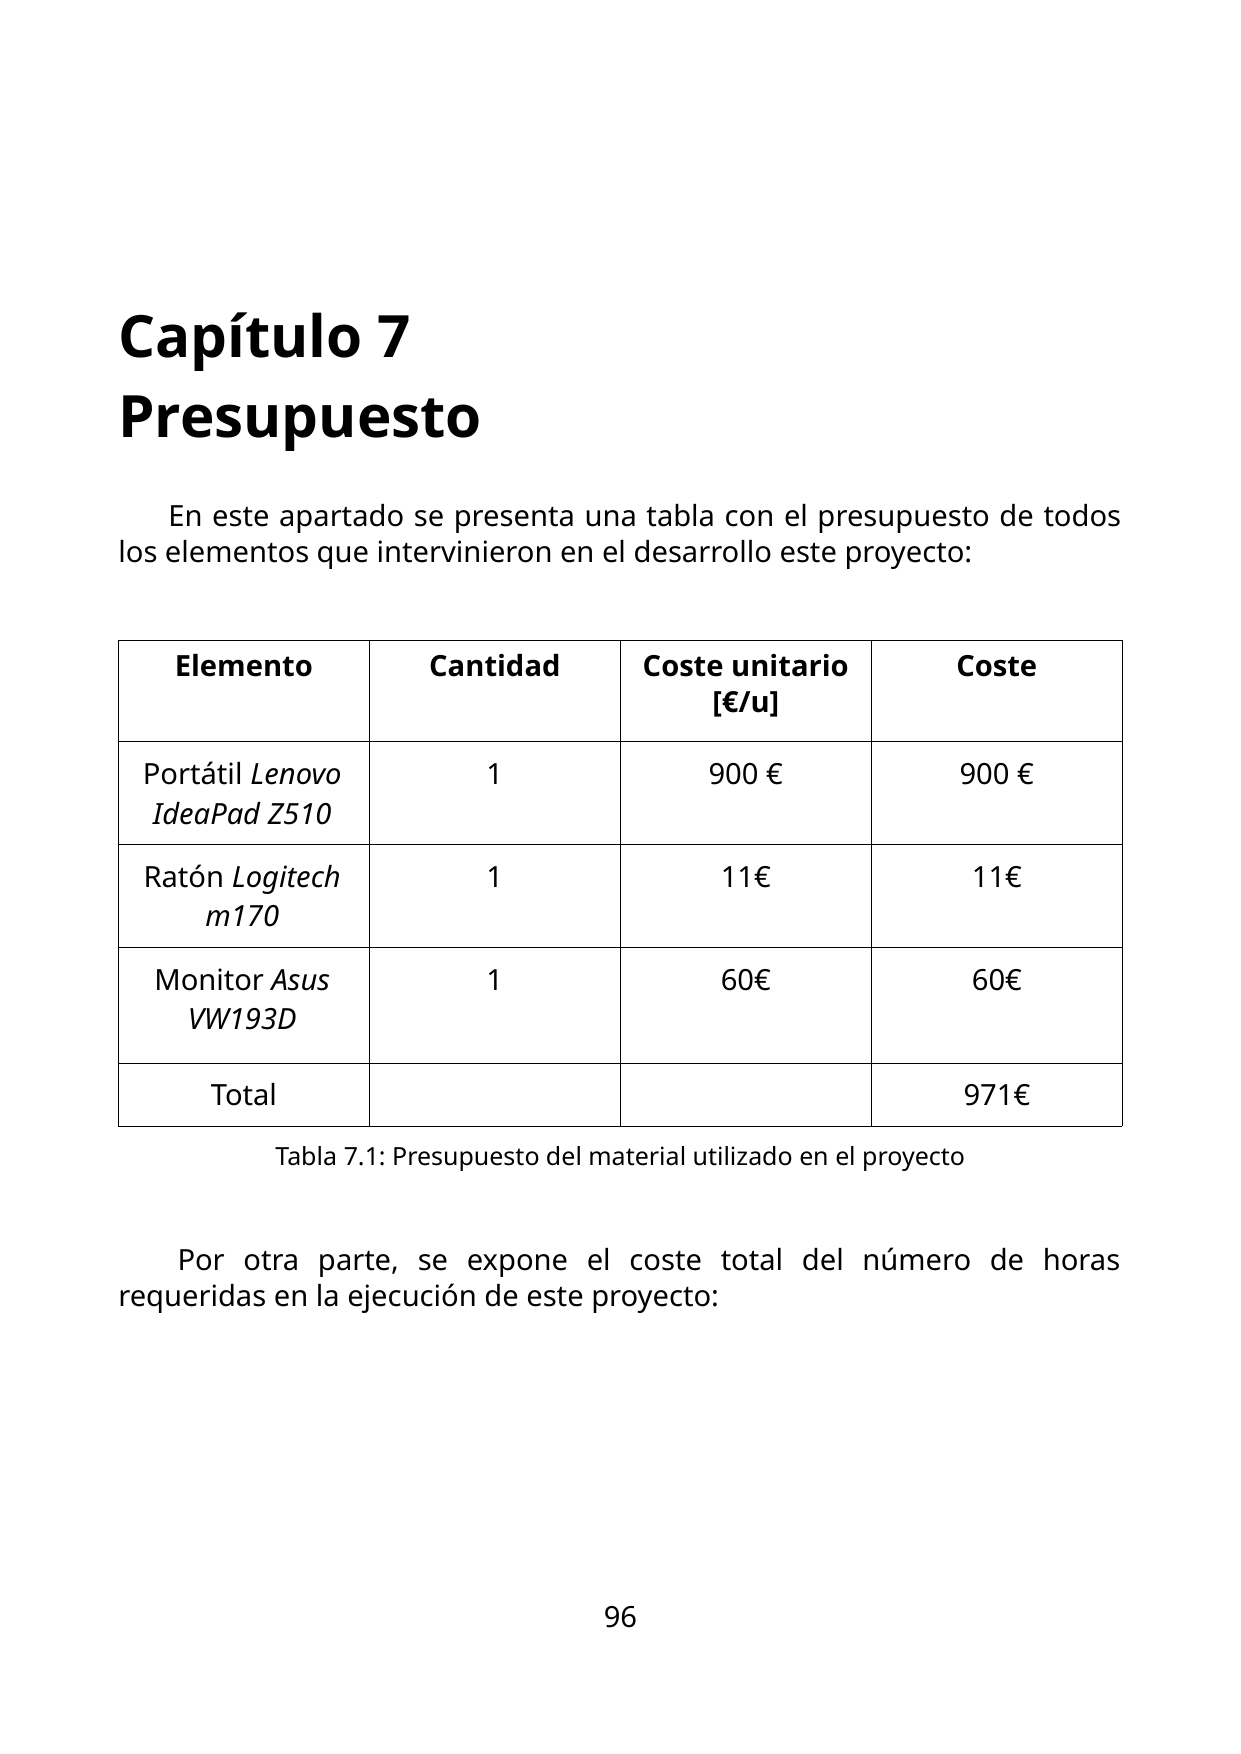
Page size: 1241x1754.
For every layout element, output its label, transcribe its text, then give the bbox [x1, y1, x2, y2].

table_header Elemento [119, 641, 369, 741]
table_cell 900 € [872, 742, 1122, 844]
text En este apartado se presenta una tabla con el presupuesto de todos los elementos que intervinieron en el desarrollo este proyecto: [118, 496, 1122, 571]
text Tabla 7.1: Presupuesto del material utilizado en el proyecto [118, 1138, 1122, 1172]
table_cell 971€ [872, 1064, 1122, 1126]
table_cell 11€ [621, 845, 871, 947]
table_cell 60€ [872, 948, 1122, 1063]
table_cell 11€ [872, 845, 1122, 947]
table_cell Ratón Logitech m170 [119, 845, 369, 947]
table_cell Total [119, 1064, 369, 1126]
table_cell 1 [370, 742, 620, 844]
table_cell 60€ [621, 948, 871, 1063]
table_cell [370, 1064, 620, 1126]
table_cell 1 [370, 845, 620, 947]
table_header Coste [872, 641, 1122, 741]
table_cell [621, 1064, 871, 1126]
table_header Coste unitario [€/u] [621, 641, 871, 741]
table_cell 1 [370, 948, 620, 1063]
text Por otra parte, se expone el coste total del número de horas requeridas en la ejecución de este proyecto: [118, 1239, 1122, 1314]
table_cell 900 € [621, 742, 871, 844]
subtitle Presupuesto [118, 295, 1122, 454]
table_header Cantidad [370, 641, 620, 741]
table_cell Portátil Lenovo IdeaPad Z510 [119, 742, 369, 844]
table_cell Monitor Asus VW193D [119, 948, 369, 1063]
